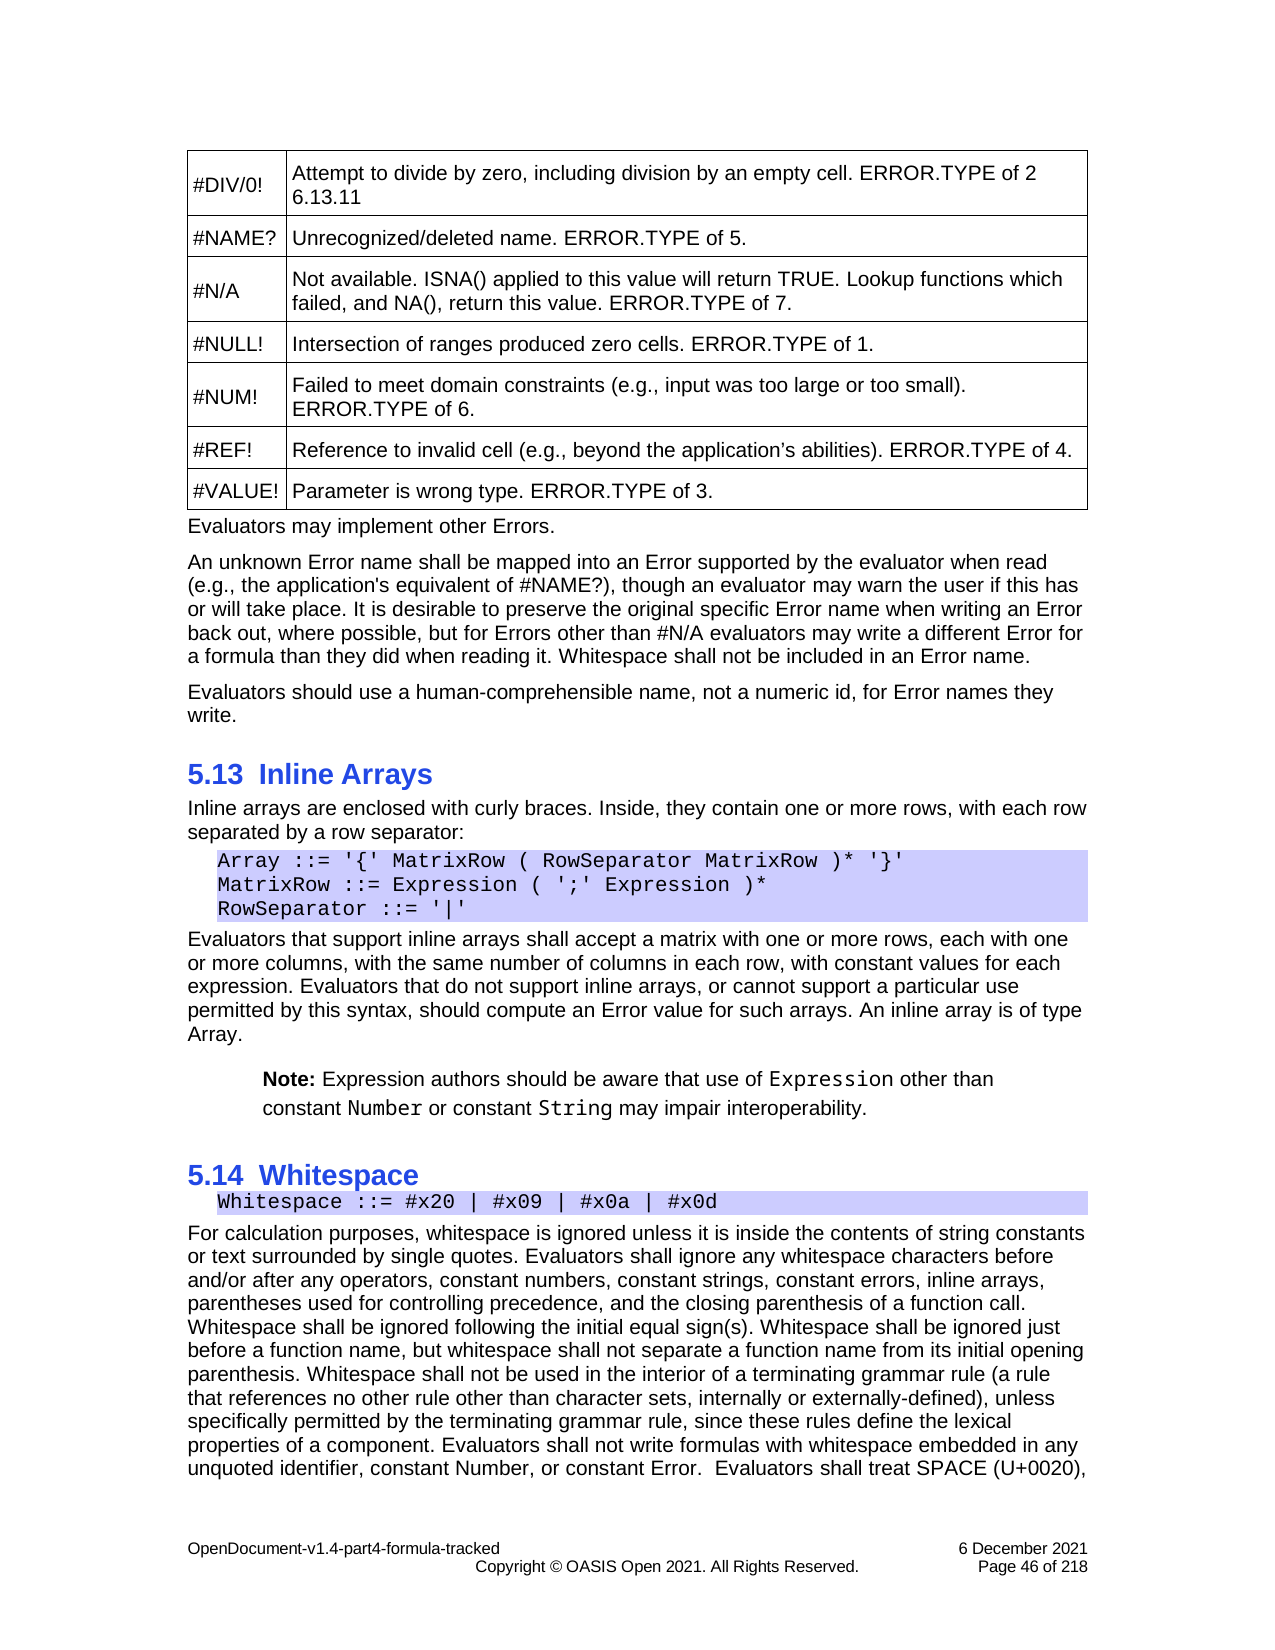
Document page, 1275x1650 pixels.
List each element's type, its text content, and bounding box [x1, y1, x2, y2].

table_cell #REF! [188, 427, 286, 467]
text Evaluators may implement other Errors. [187, 515, 1088, 538]
table_cell #NAME? [188, 216, 286, 256]
subtitle Inline Arrays [187, 758, 1088, 791]
table_cell Reference to invalid cell (e.g., beyond the application’s abilities). ERROR.TYPE of 4. [287, 427, 1087, 467]
text For calculation purposes, whitespace is ignored unless it is inside the contents of string constants or text surrounded by single quotes. Evaluators shall ignore any whitespace characters before and/or after any operators, constant numbers, constant strings, constant errors, inline arrays, parentheses used for controlling precedence, and the closing parenthesis of a function call. Whitespace shall be ignored following the initial equal sign(s). Whitespace shall be ignored just before a function name, but whitespace shall not separate a function name from its initial opening parenthesis. Whitespace shall not be used in the interior of a terminating grammar rule (a rule that references no other rule other than character sets, internally or externally-defined), unless specifically permitted by the terminating grammar rule, since these rules define the lexical properties of a component. Evaluators shall not write formulas with whitespace embedded in any unquoted identifier, constant Number, or constant Error. Evaluators shall treat SPACE (U+0020), [187, 1221, 1088, 1480]
table_cell Not available. ISNA() applied to this value will return TRUE. Lookup functions which failed, and NA(), return this value. ERROR.TYPE of 7. [287, 257, 1087, 321]
table_cell #N/A [188, 257, 286, 321]
table_cell Intersection of ranges produced zero cells. ERROR.TYPE of 1. [287, 322, 1087, 362]
table_cell #NULL! [188, 322, 286, 362]
text Inline arrays are enclosed with curly braces. Inside, they contain one or more rows, with each row separated by a row separator: [187, 797, 1088, 844]
text Evaluators that support inline arrays shall accept a matrix with one or more rows, each with one or more columns, with the same number of columns in each row, with constant values for each expression. Evaluators that do not support inline arrays, or cannot support a particular use permitted by this syntax, should compute an Error value for such arrays. An inline array is of type Array. [187, 928, 1088, 1046]
table_cell #DIV/0! [188, 151, 286, 215]
text Note: Expression authors should be aware that use of Expression other than constant Number or constant String may impair interoperability. [262, 1064, 1013, 1121]
subtitle Whitespace [187, 1159, 1088, 1191]
table_cell Unrecognized/deleted name. ERROR.TYPE of 5. [287, 216, 1087, 256]
text RowSeparator ::= '|' [217, 898, 1088, 922]
table_cell #NUM! [188, 363, 286, 426]
text Evaluators should use a human-comprehensible name, not a numeric id, for Error names they write. [187, 680, 1088, 727]
table_cell Parameter is wrong type. ERROR.TYPE of 3. [287, 469, 1087, 509]
text MatrixRow ::= Expression ( ';' Expression )* [217, 874, 1088, 898]
table_cell #VALUE! [188, 469, 286, 509]
table_cell Attempt to divide by zero, including division by an empty cell. ERROR.TYPE of 2 6.13.11 [287, 151, 1087, 215]
text Whitespace ::= #x20 | #x09 | #x0a | #x0d [217, 1191, 1088, 1215]
text An unknown Error name shall be mapped into an Error supported by the evaluator when read (e.g., the application's equivalent of #NAME?), though an evaluator may warn the user if this has or will take place. It is desirable to preserve the original specific Error name when writing an Error back out, where possible, but for Errors other than #N/A evaluators may write a different Error for a formula than they did when reading it. Whitespace shall not be included in an Error name. [187, 550, 1088, 668]
text Array ::= '{' MatrixRow ( RowSeparator MatrixRow )* '}' [217, 850, 1088, 874]
table_cell Failed to meet domain constraints (e.g., input was too large or too small). ERROR.TYPE of 6. [287, 363, 1087, 426]
